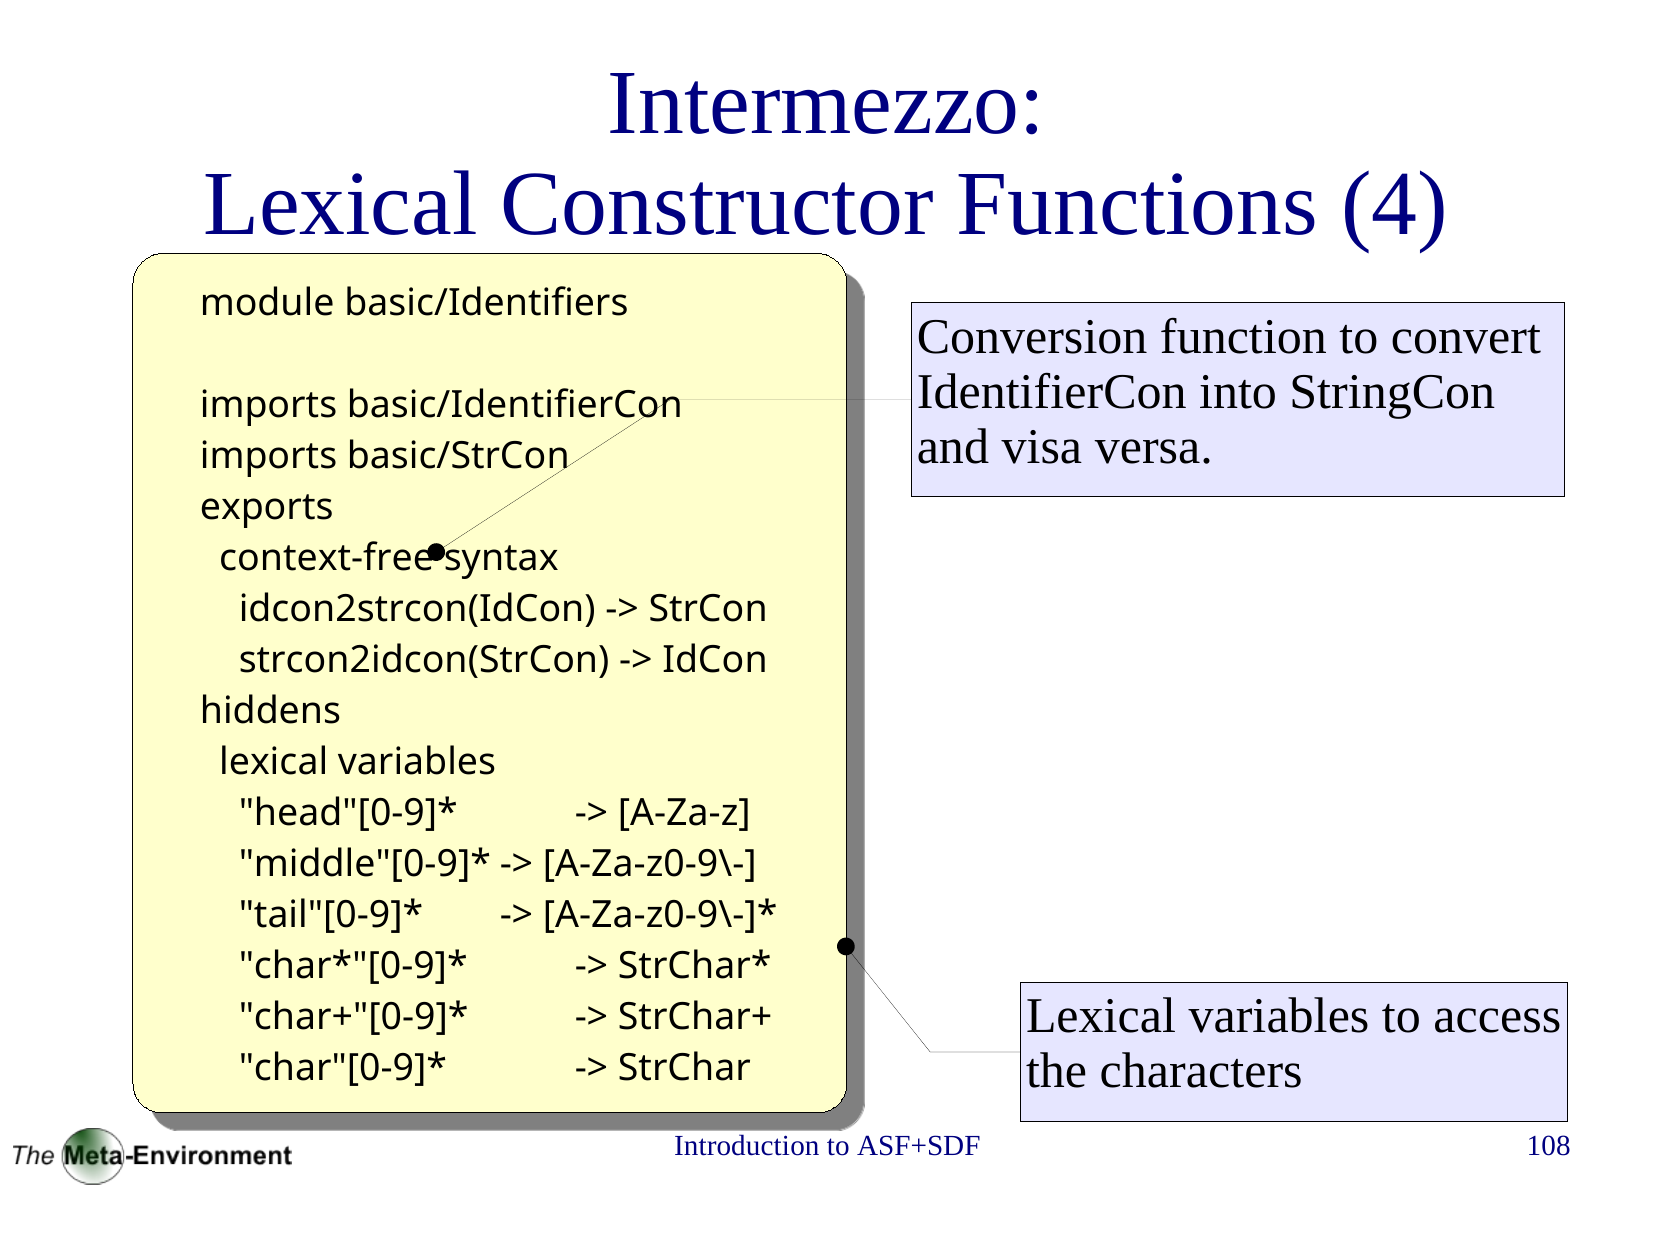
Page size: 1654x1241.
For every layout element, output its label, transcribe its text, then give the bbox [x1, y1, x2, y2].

text_box module basic/Identifiers imports basic/IdentifierCon imports basic/StrCon exports context-free syntax idcon2strcon(IdCon) -> StrCon strcon2idcon(StrCon) -> IdCon hiddens lexical variables "head"[0-9]* -> [A-Za-z] "middle"[0-9]* -> [A-Za-z0-9\-] "tail"[0-9]* -> [A-Za-z0-9\-]* "char*"[0-9]* -> StrChar* "char+"[0-9]* -> StrChar+ "char"[0-9]* -> StrChar [132, 253, 847, 1113]
picture [13, 1128, 292, 1185]
title Intermezzo: Lexical Constructor Functions (4) [82, 49, 1571, 257]
text_box Lexical variables to access the characters [1020, 982, 1568, 1122]
text_box Conversion function to convert IdentifierCon into StringCon and visa versa. [911, 302, 1565, 497]
